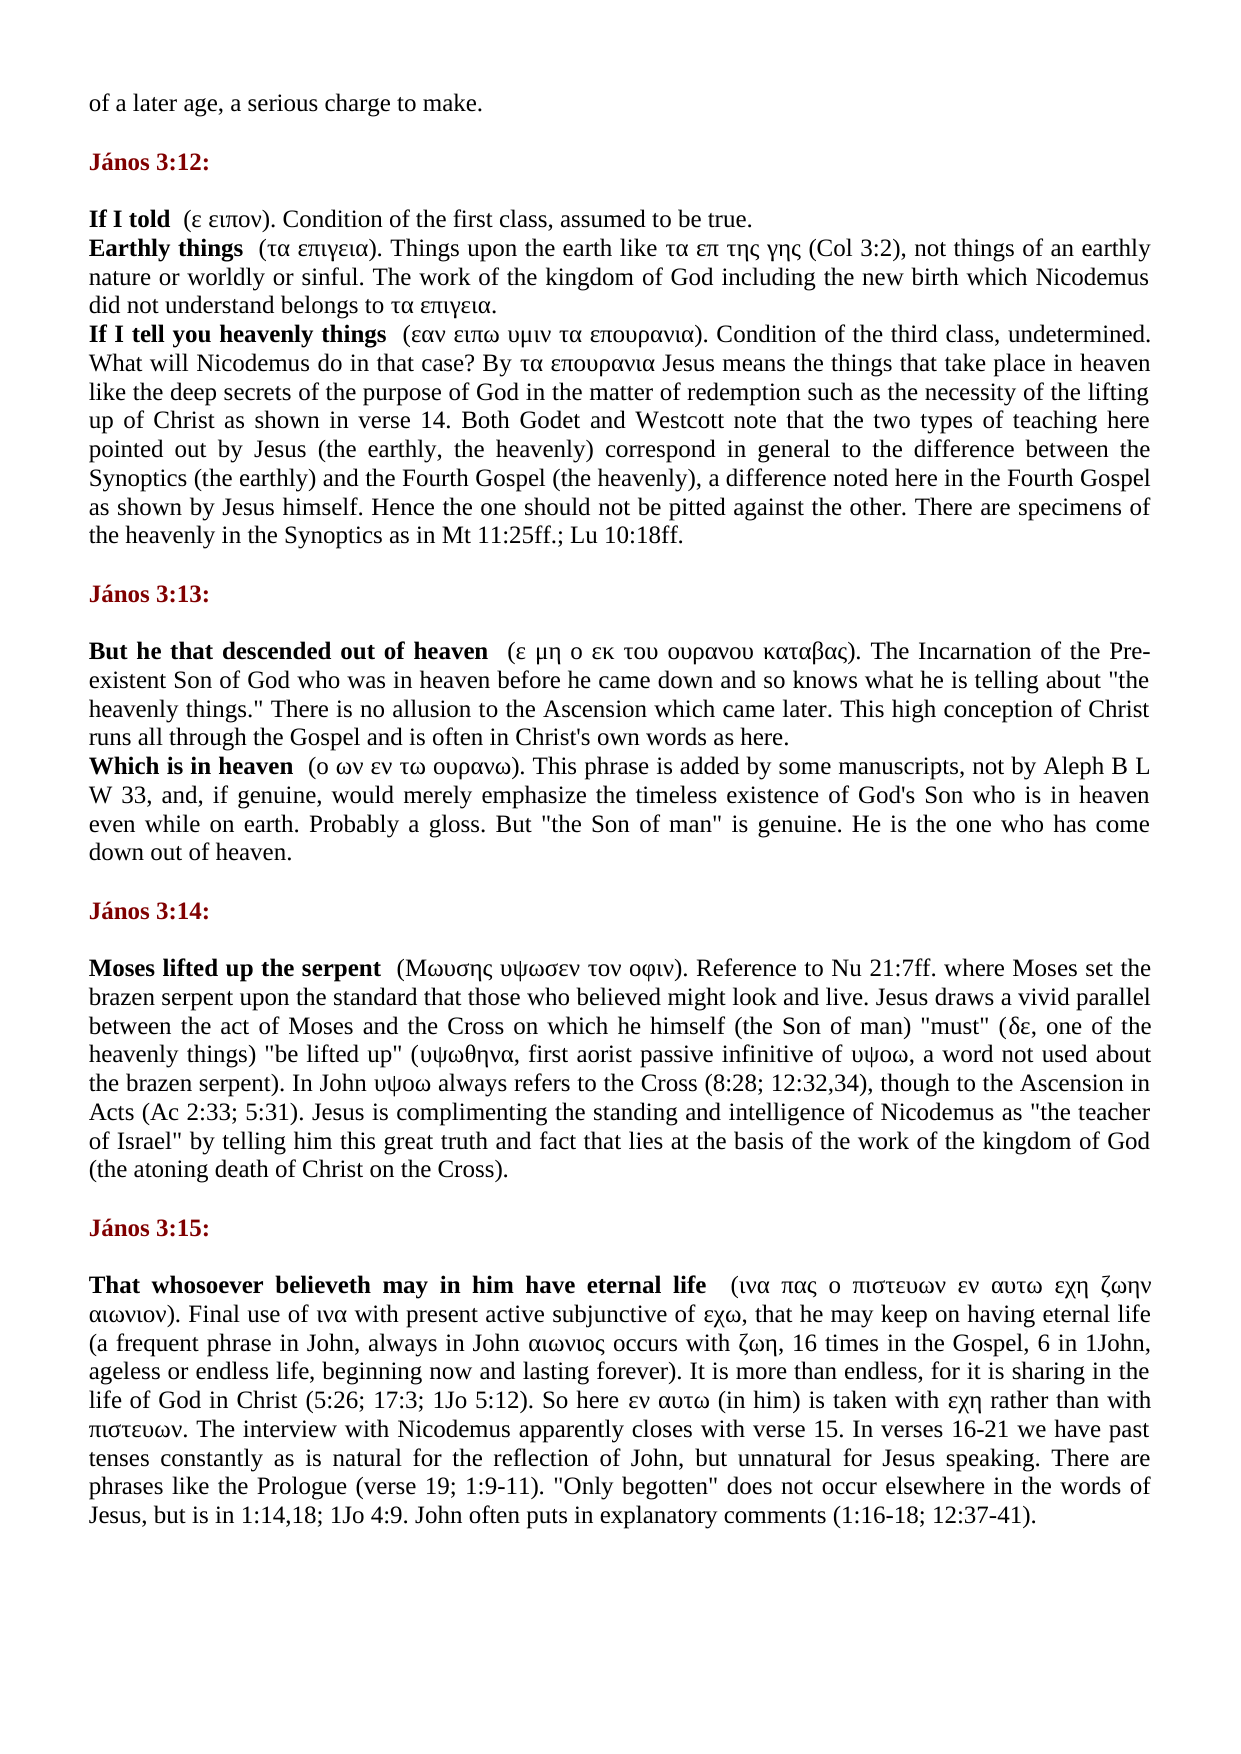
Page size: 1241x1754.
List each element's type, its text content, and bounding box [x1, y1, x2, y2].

text of a later age, a serious charge to make. [88, 88, 1152, 117]
text János 3:14: [88, 896, 1152, 924]
text János 3:12: [88, 147, 1152, 176]
text But he that descended out of heaven (ε μη ο εκ του ουρανου καταβας). The Incarnation of the Pre-existent Son of God who was in heaven before he came down and so knows what he is telling about "the heavenly things." There is no allusion to the Ascension which came later. This high conception of Christ runs all through the Gospel and is often in Christ's own words as here. [88, 636, 1152, 751]
text If I tell you heavenly things (εαν ειπω υμιν τα επουρανια). Condition of the third class, undetermined. What will Nicodemus do in that case? By τα επουρανια Jesus means the things that take place in heaven like the deep secrets of the purpose of God in the matter of redemption such as the necessity of the lifting up of Christ as shown in verse 14. Both Godet and Westcott note that the two types of teaching here pointed out by Jesus (the earthly, the heavenly) correspond in general to the difference between the Synoptics (the earthly) and the Fourth Gospel (the heavenly), a difference noted here in the Fourth Gospel as shown by Jesus himself. Hence the one should not be pitted against the other. There are specimens of the heavenly in the Synoptics as in Mt 11:25ff.; Lu 10:18ff. [88, 319, 1152, 549]
text János 3:15: [88, 1213, 1152, 1241]
text János 3:13: [88, 579, 1152, 607]
text If I told (ε ειπον). Condition of the first class, assumed to be true. [88, 204, 1152, 233]
text That whosoever believeth may in him have eternal life (ινα πας ο πιστευων εν αυτω εχη ζωην αιωνιον). Final use of ινα with present active subjunctive of εχω, that he may keep on having eternal life (a frequent phrase in John, always in John αιωνιος occurs with ζωη, 16 times in the Gospel, 6 in 1John, ageless or endless life, beginning now and lasting forever). It is more than endless, for it is sharing in the life of God in Christ (5:26; 17:3; 1Jo 5:12). So here εν αυτω (in him) is taken with εχη rather than with πιστευων. The interview with Nicodemus apparently closes with verse 15. In verses 16-21 we have past tenses constantly as is natural for the reflection of John, but unnatural for Jesus speaking. There are phrases like the Prologue (verse 19; 1:9-11). "Only begotten" does not occur elsewhere in the words of Jesus, but is in 1:14,18; 1Jo 4:9. John often puts in explanatory comments (1:16-18; 12:37-41). [88, 1270, 1152, 1529]
text Which is in heaven (ο ων εν τω ουρανω). This phrase is added by some manuscripts, not by Aleph B L W 33, and, if genuine, would merely emphasize the timeless existence of God's Son who is in heaven even while on earth. Probably a gloss. But "the Son of man" is genuine. He is the one who has come down out of heaven. [88, 751, 1152, 866]
text Earthly things (τα επιγεια). Things upon the earth like τα επ της γης (Col 3:2), not things of an earthly nature or worldly or sinful. The work of the kingdom of God including the new birth which Nicodemus did not understand belongs to τα επιγεια. [88, 233, 1152, 319]
text Moses lifted up the serpent (Μωυσης υψωσεν τον οφιν). Reference to Nu 21:7ff. where Moses set the brazen serpent upon the standard that those who believed might look and live. Jesus draws a vivid parallel between the act of Moses and the Cross on which he himself (the Son of man) "must" (δε, one of the heavenly things) "be lifted up" (υψωθηνα, first aorist passive infinitive of υψοω, a word not used about the brazen serpent). In John υψοω always refers to the Cross (8:28; 12:32,34), though to the Ascension in Acts (Ac 2:33; 5:31). Jesus is complimenting the standing and intelligence of Nicodemus as "the teacher of Israel" by telling him this great truth and fact that lies at the basis of the work of the kingdom of God (the atoning death of Christ on the Cross). [88, 953, 1152, 1183]
